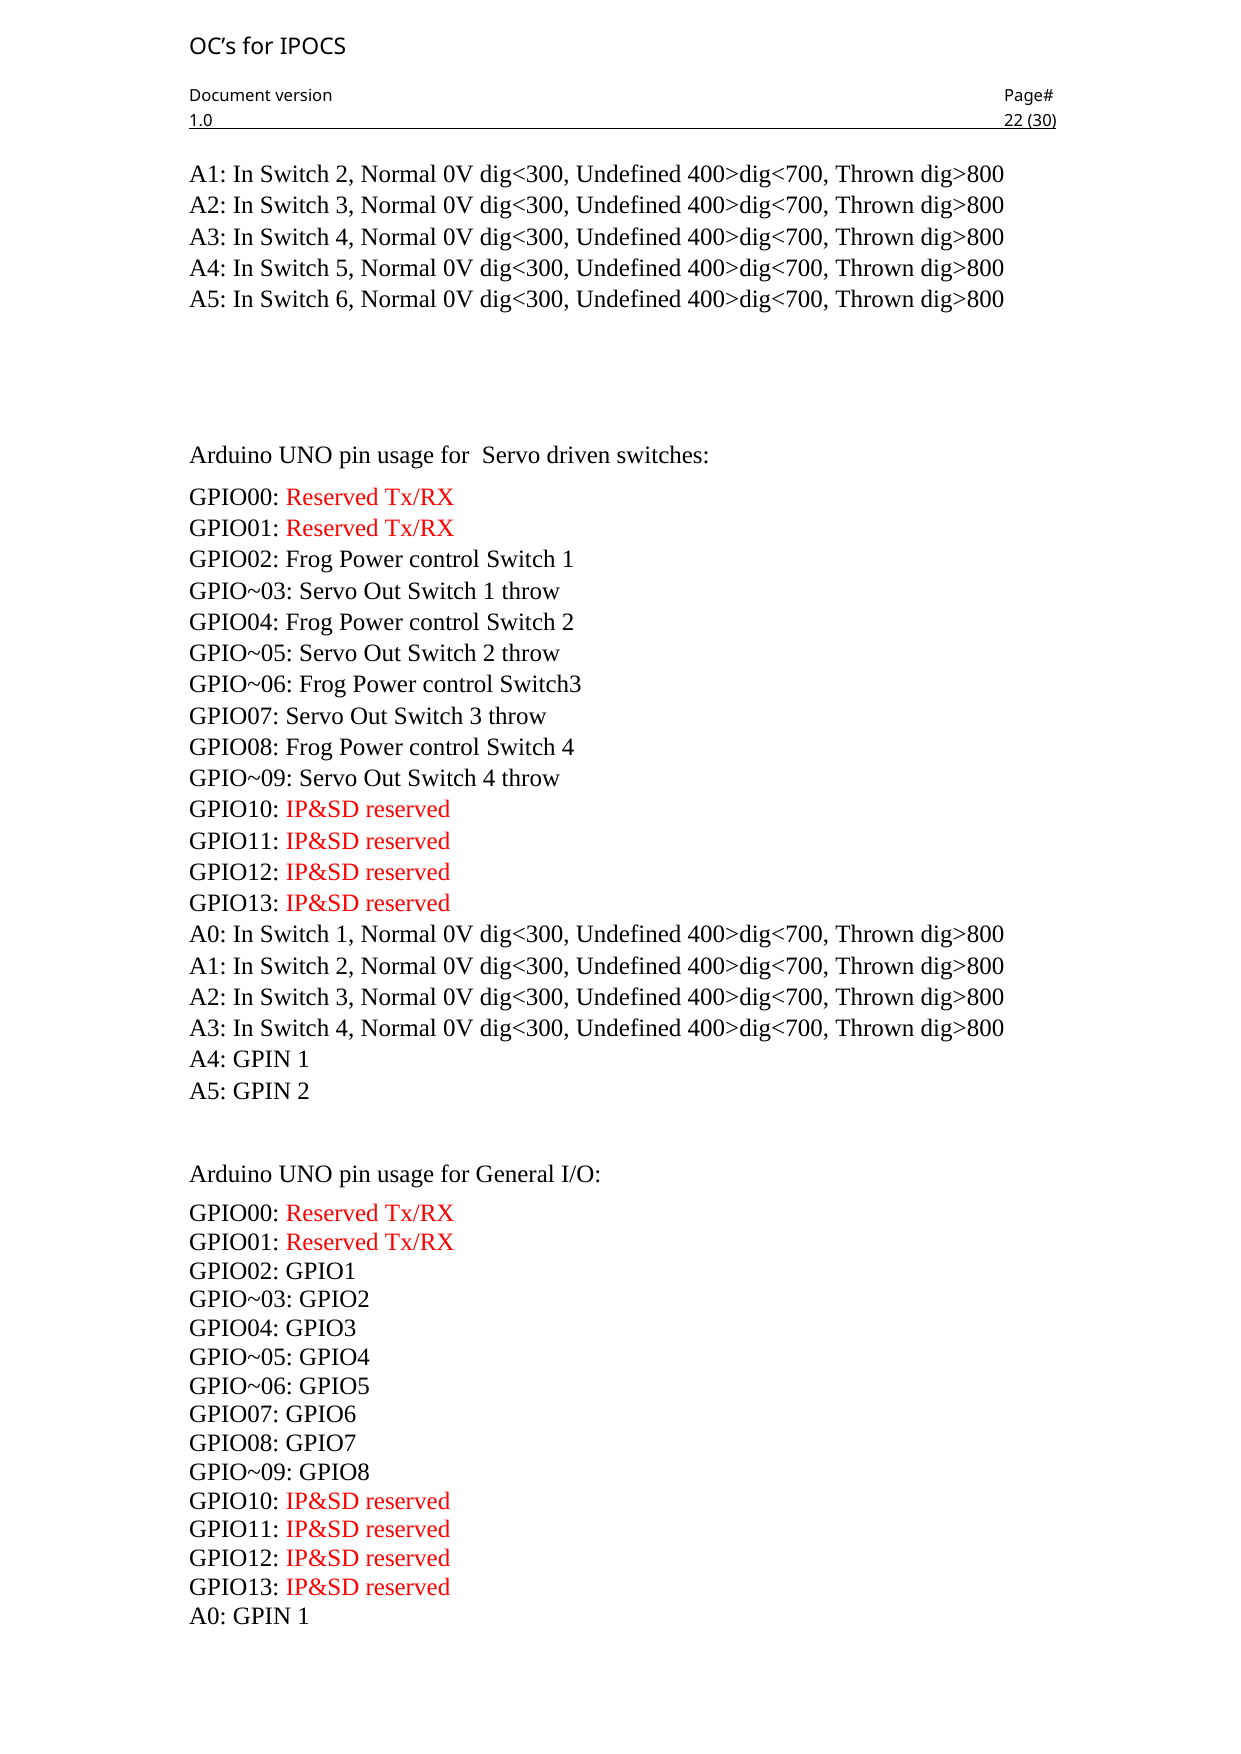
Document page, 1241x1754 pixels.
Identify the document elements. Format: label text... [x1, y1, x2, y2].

text GPIO00: Reserved Tx/RX GPIO01: Reserved Tx/RX GPIO02: Frog Power control Switch 1 GPIO~03: Servo Out Switch 1 throw GPIO04: Frog Power control Switch 2 GPIO~05: Servo Out Switch 2 throw GPIO~06: Frog Power control Switch3 GPIO07: Servo Out Switch 3 throw GPIO08: Frog Power control Switch 4 GPIO~09: Servo Out Switch 4 throw GPIO10: IP&SD reserved GPIO11: IP&SD reserved GPIO12: IP&SD reserved GPIO13: IP&SD reserved A0: In Switch 1, Normal 0V dig<300, Undefined 400>dig<700, Thrown dig>800 A1: In Switch 2, Normal 0V dig<300, Undefined 400>dig<700, Thrown dig>800 A2: In Switch 3, Normal 0V dig<300, Undefined 400>dig<700, Thrown dig>800 A3: In Switch 4, Normal 0V dig<300, Undefined 400>dig<700, Thrown dig>800 A4: GPIN 1 A5: GPIN 2 [189, 479, 1122, 1104]
text GPIO00: Reserved Tx/RX GPIO01: Reserved Tx/RX GPIO02: GPIO1 GPIO~03: GPIO2 GPIO04: GPIO3 GPIO~05: GPIO4 GPIO~06: GPIO5 GPIO07: GPIO6 GPIO08: GPIO7 GPIO~09: GPIO8 GPIO10: IP&SD reserved GPIO11: IP&SD reserved GPIO12: IP&SD reserved GPIO13: IP&SD reserved A0: GPIN 1 [189, 1198, 1122, 1629]
text A1: In Switch 2, Normal 0V dig<300, Undefined 400>dig<700, Thrown dig>800 A2: In Switch 3, Normal 0V dig<300, Undefined 400>dig<700, Thrown dig>800 A3: In Switch 4, Normal 0V dig<300, Undefined 400>dig<700, Thrown dig>800 A4: In Switch 5, Normal 0V dig<300, Undefined 400>dig<700, Thrown dig>800 A5: In Switch 6, Normal 0V dig<300, Undefined 400>dig<700, Thrown dig>800 [189, 157, 1122, 344]
text Arduino UNO pin usage for Servo driven switches: [189, 438, 1122, 469]
text Arduino UNO pin usage for General I/O: [189, 1157, 1122, 1188]
